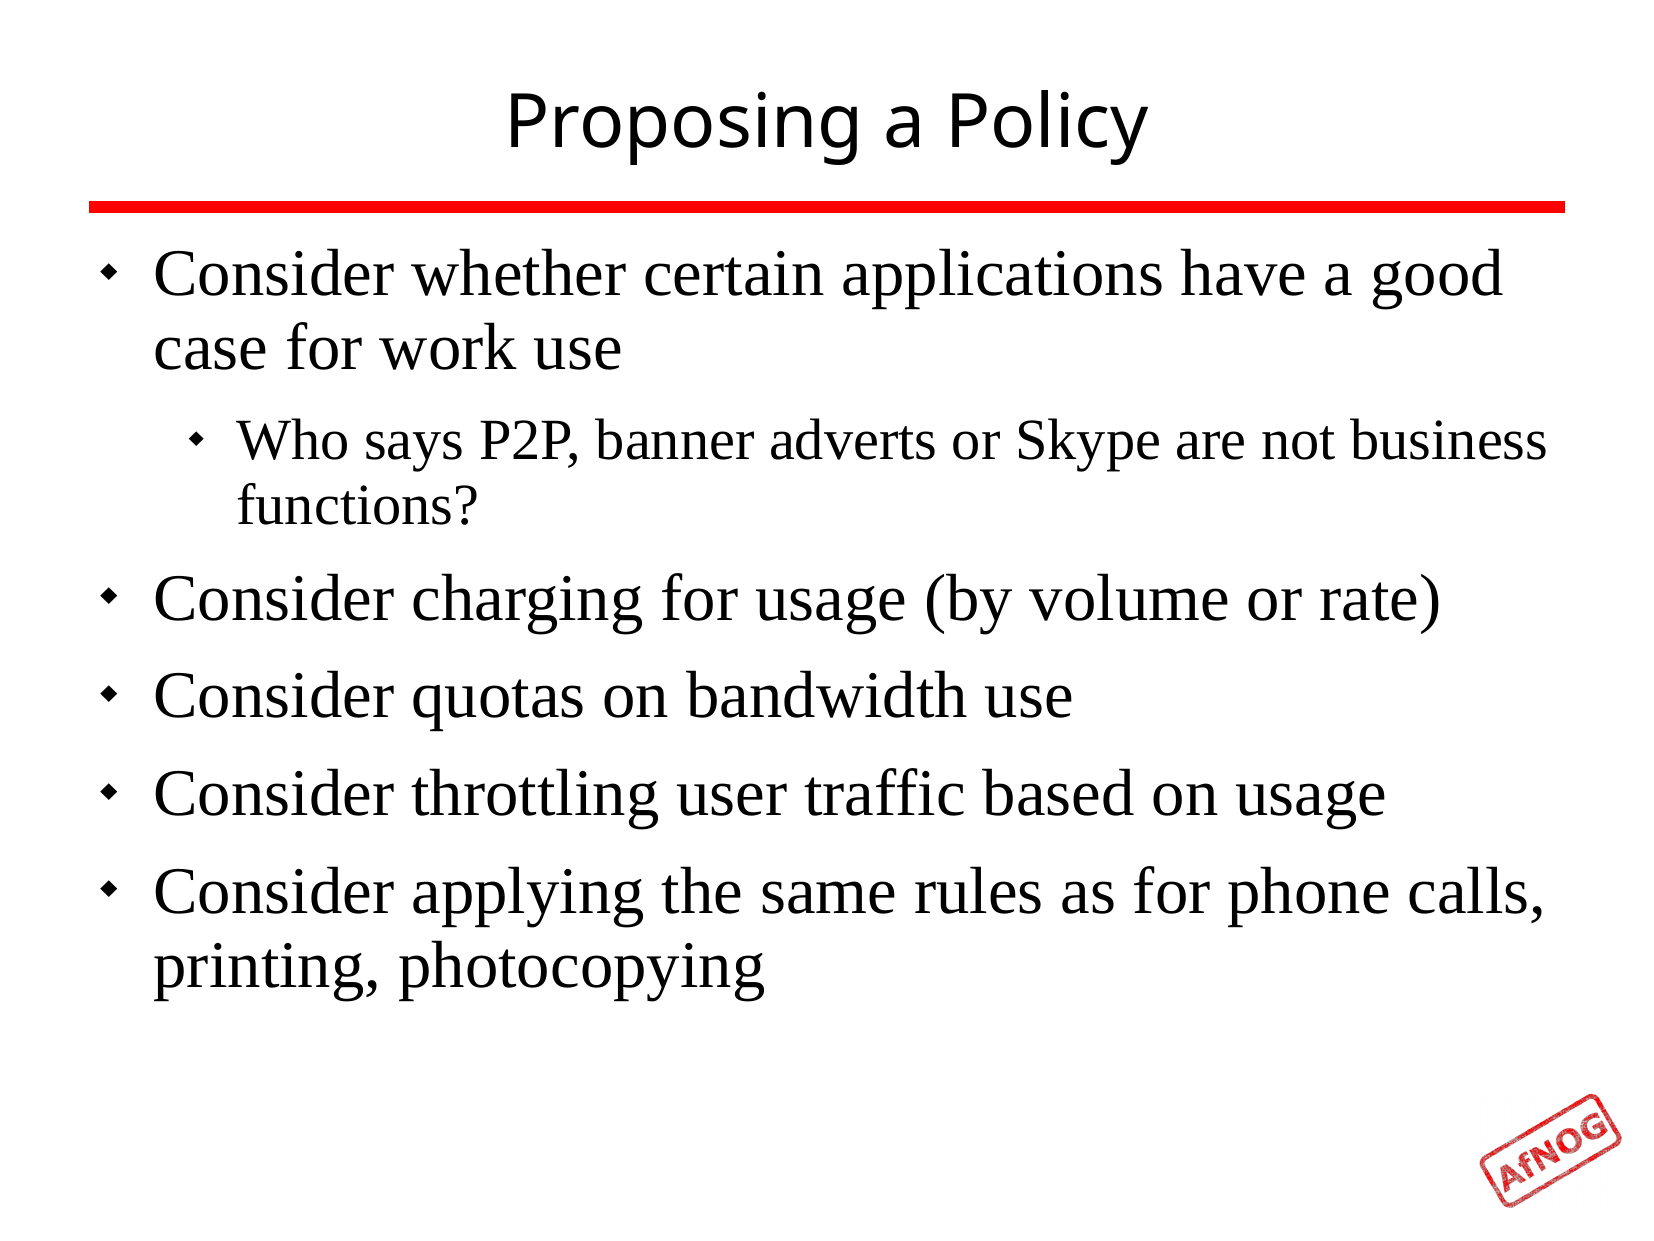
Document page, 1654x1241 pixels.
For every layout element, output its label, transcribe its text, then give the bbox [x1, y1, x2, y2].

picture [1476, 1090, 1625, 1211]
title Proposing a Policy [82, 29, 1571, 207]
list Consider whether certain applications have a good case for work use Who says P2P, banner adverts or Skype are not business functions? Consider charging for usage (by volume or rate) Consider quotas on bandwidth use Consider throttling user traffic based on usage Consider applying the same rules as for phone calls, printing, photocopying [82, 236, 1571, 1108]
